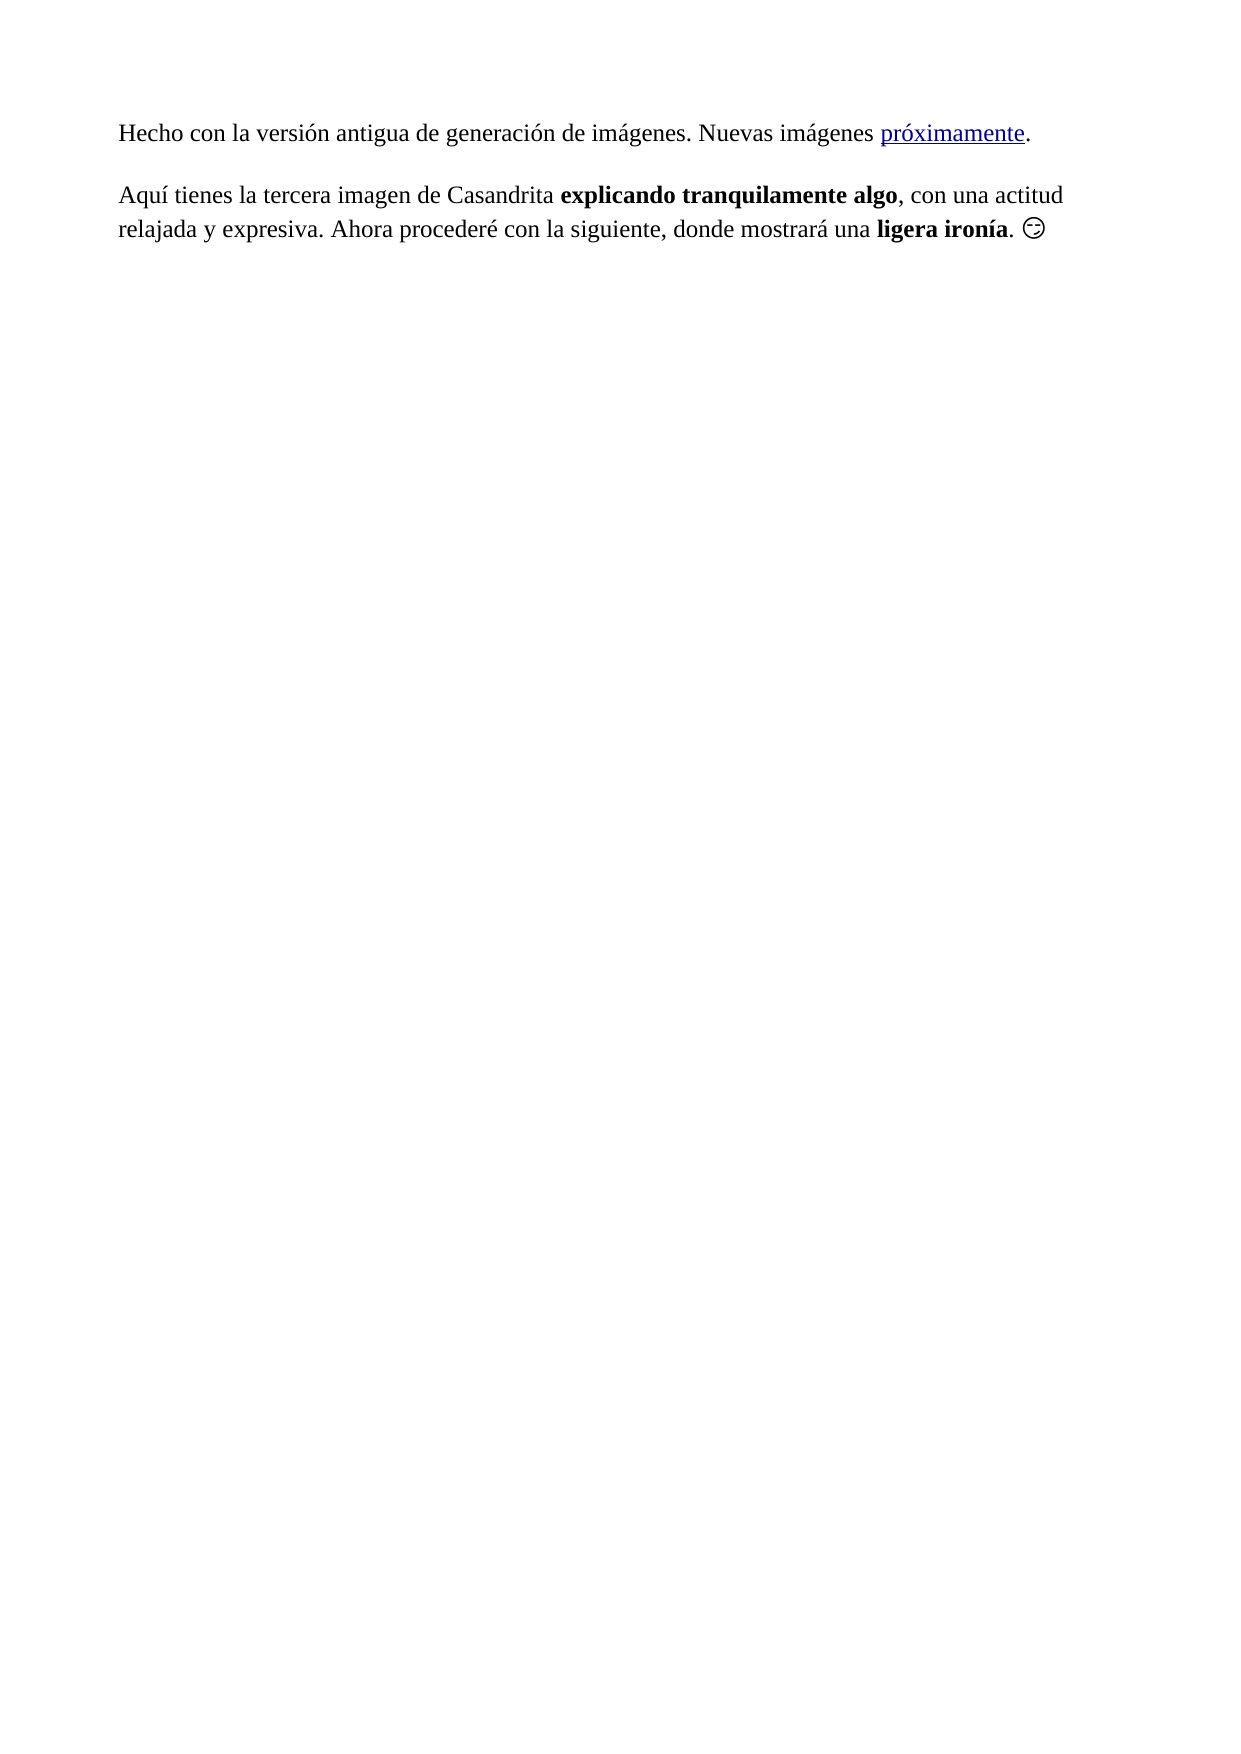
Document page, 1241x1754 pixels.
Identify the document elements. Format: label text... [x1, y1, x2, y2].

text Hecho con la versión antigua de generación de imágenes. Nuevas imágenes próximamente. [118, 118, 1122, 147]
text Aquí tienes la tercera imagen de Casandrita explicando tranquilamente algo, con una actitud relajada y expresiva. Ahora procederé con la siguiente, donde mostrará una ligera ironía. 😏📜🎨 [118, 181, 1122, 242]
